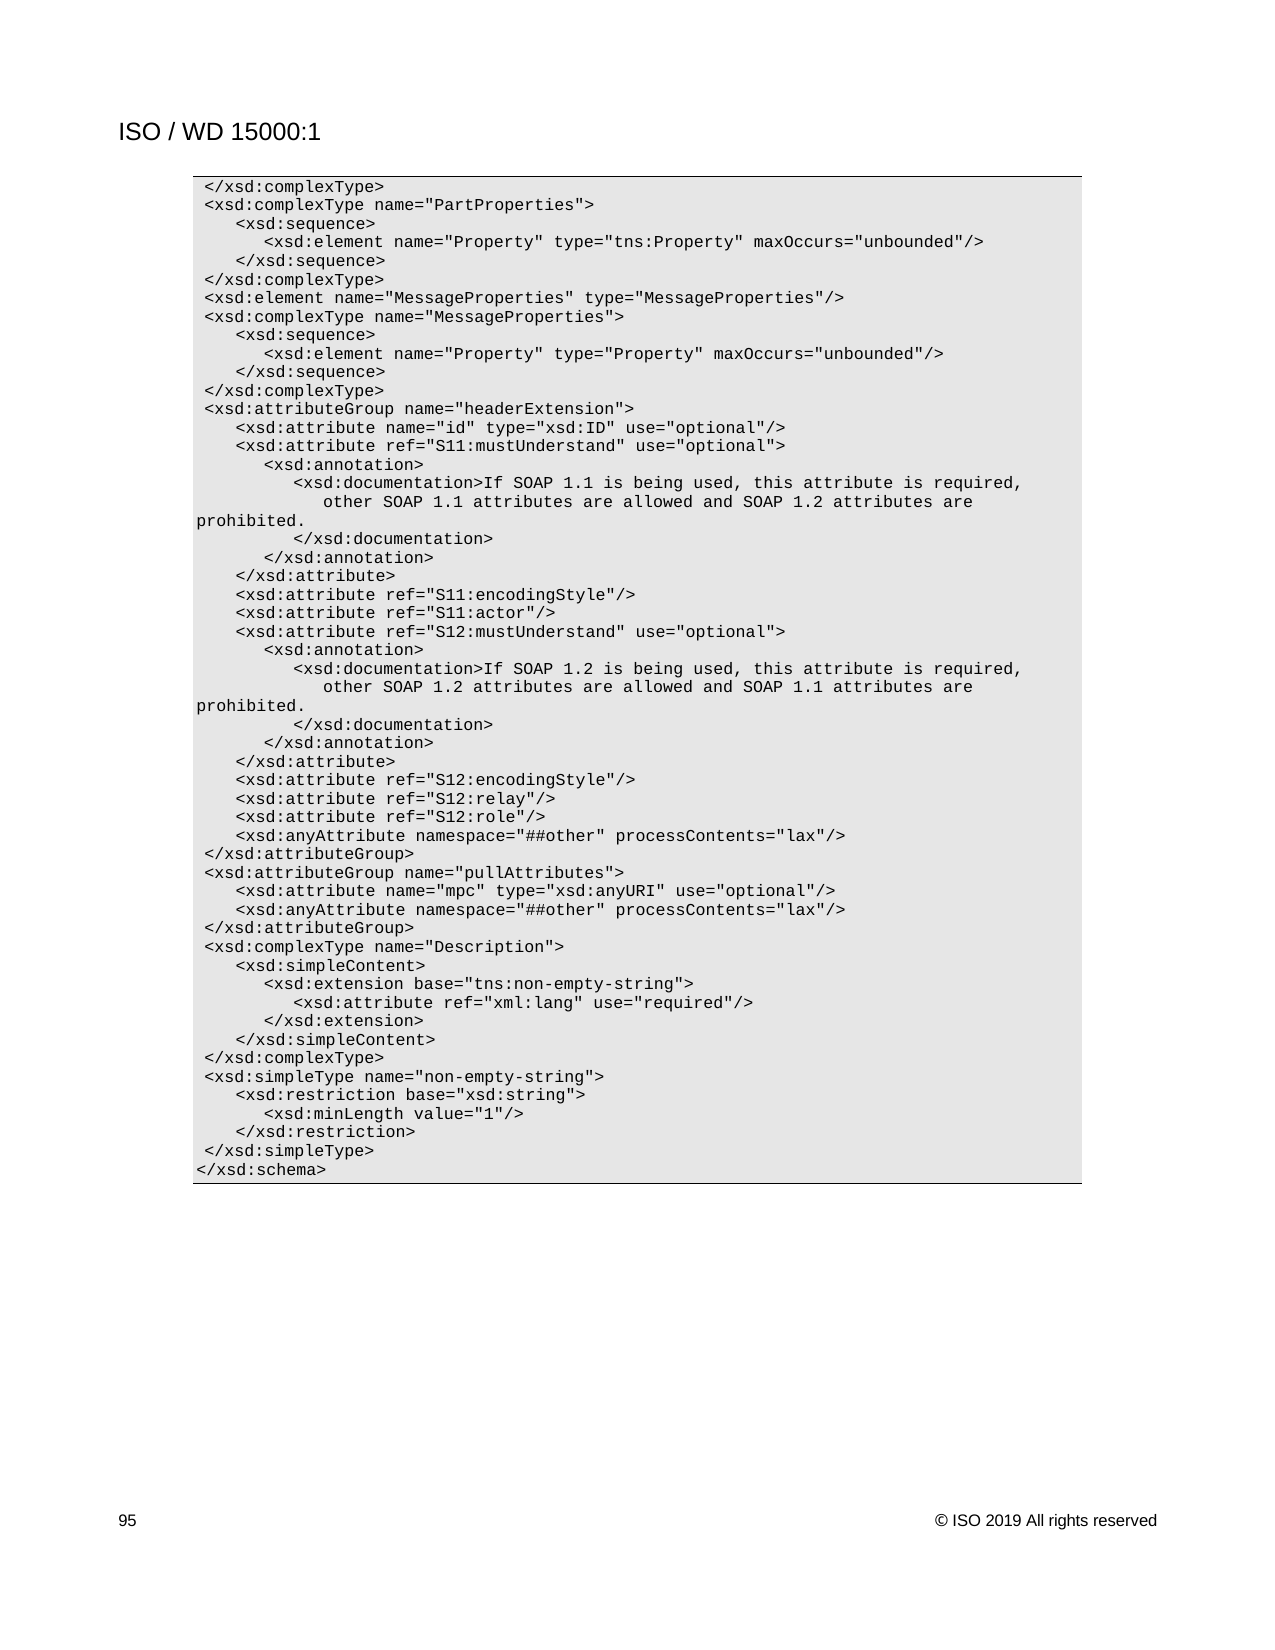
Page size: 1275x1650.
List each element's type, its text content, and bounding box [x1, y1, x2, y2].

text </xsd:sequence> [193, 361, 1082, 379]
text <xsd:attribute ref="S12:mustUnderstand" use="optional"> [193, 621, 1082, 639]
text </xsd:complexType> [193, 379, 1082, 398]
text </xsd:documentation> [193, 528, 1082, 546]
text </xsd:schema> [193, 1158, 1082, 1183]
text <xsd:attribute ref="S12:role"/> [193, 806, 1082, 824]
text <xsd:attributeGroup name="headerExtension"> [193, 398, 1082, 417]
text </xsd:extension> [193, 1010, 1082, 1028]
text <xsd:attribute ref="S11:encodingStyle"/> [193, 583, 1082, 602]
text <xsd:element name="Property" type="Property" maxOccurs="unbounded"/> [193, 342, 1082, 361]
text </xsd:attributeGroup> [193, 843, 1082, 862]
text </xsd:sequence> [193, 250, 1082, 268]
text <xsd:attribute ref="xml:lang" use="required"/> [193, 991, 1082, 1010]
text <xsd:complexType name="MessageProperties"> [193, 305, 1082, 324]
text other SOAP 1.1 attributes are allowed and SOAP 1.2 attributes are prohibited. [193, 491, 1082, 528]
text <xsd:attribute ref="S11:mustUnderstand" use="optional"> [193, 435, 1082, 454]
text </xsd:simpleContent> [193, 1028, 1082, 1047]
text <xsd:minLength value="1"/> [193, 1103, 1082, 1121]
text </xsd:complexType> [193, 177, 1082, 194]
text </xsd:attribute> [193, 750, 1082, 769]
text </xsd:complexType> [193, 1047, 1082, 1066]
text <xsd:attribute ref="S12:relay"/> [193, 787, 1082, 806]
text <xsd:anyAttribute namespace="##other" processContents="lax"/> [193, 824, 1082, 843]
text <xsd:extension base="tns:non-empty-string"> [193, 973, 1082, 991]
text </xsd:annotation> [193, 732, 1082, 750]
text <xsd:attribute ref="S11:actor"/> [193, 602, 1082, 621]
text <xsd:anyAttribute namespace="##other" processContents="lax"/> [193, 899, 1082, 917]
text <xsd:element name="Property" type="tns:Property" maxOccurs="unbounded"/> [193, 231, 1082, 250]
text </xsd:attributeGroup> [193, 917, 1082, 936]
text <xsd:simpleType name="non-empty-string"> [193, 1066, 1082, 1084]
text <xsd:complexType name="PartProperties"> [193, 194, 1082, 213]
text <xsd:restriction base="xsd:string"> [193, 1084, 1082, 1103]
text <xsd:attribute name="mpc" type="xsd:anyURI" use="optional"/> [193, 880, 1082, 899]
text </xsd:annotation> [193, 546, 1082, 565]
text <xsd:annotation> [193, 454, 1082, 472]
text <xsd:attributeGroup name="pullAttributes"> [193, 862, 1082, 880]
text <xsd:documentation>If SOAP 1.1 is being used, this attribute is required, [193, 472, 1082, 491]
text <xsd:attribute name="id" type="xsd:ID" use="optional"/> [193, 417, 1082, 435]
text <xsd:sequence> [193, 324, 1082, 342]
text </xsd:simpleType> [193, 1140, 1082, 1158]
text </xsd:complexType> [193, 268, 1082, 287]
text <xsd:attribute ref="S12:encodingStyle"/> [193, 769, 1082, 787]
text <xsd:simpleContent> [193, 954, 1082, 973]
text </xsd:documentation> [193, 713, 1082, 732]
text <xsd:complexType name="Description"> [193, 936, 1082, 954]
text <xsd:element name="MessageProperties" type="MessageProperties"/> [193, 287, 1082, 305]
text other SOAP 1.2 attributes are allowed and SOAP 1.1 attributes are prohibited. [193, 676, 1082, 713]
text </xsd:attribute> [193, 565, 1082, 583]
text <xsd:annotation> [193, 639, 1082, 658]
text <xsd:sequence> [193, 213, 1082, 231]
text </xsd:restriction> [193, 1121, 1082, 1140]
text <xsd:documentation>If SOAP 1.2 is being used, this attribute is required, [193, 658, 1082, 676]
